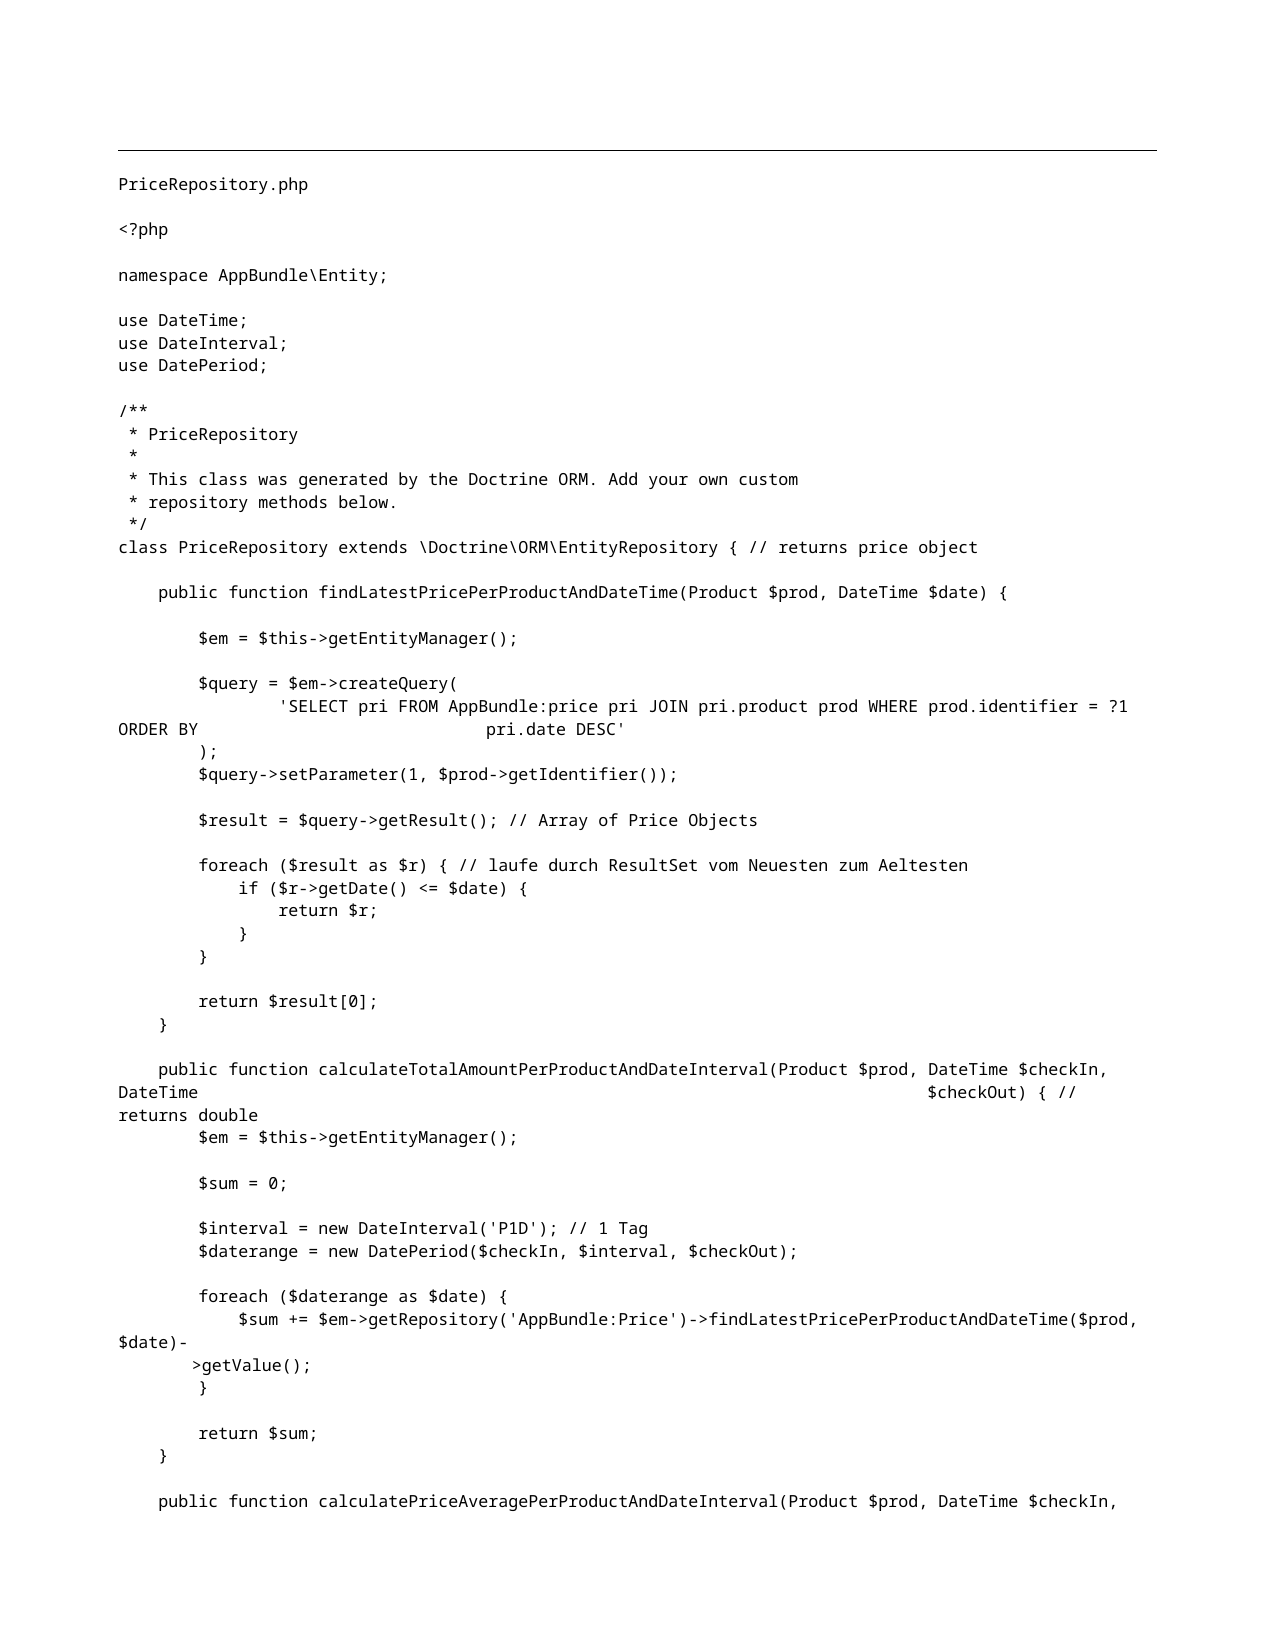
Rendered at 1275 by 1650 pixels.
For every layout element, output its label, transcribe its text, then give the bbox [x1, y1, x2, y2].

text $interval = new DateInterval('P1D'); // 1 Tag [118, 1217, 1157, 1240]
text foreach ($daterange as $date) { [118, 1285, 1157, 1308]
text } [118, 922, 1157, 944]
text use DateTime; [118, 309, 1157, 331]
text return $r; [118, 899, 1157, 922]
text namespace AppBundle\Entity; [118, 263, 1157, 286]
text } [118, 944, 1157, 967]
text return $sum; [118, 1421, 1157, 1444]
text return $result[0]; [118, 990, 1157, 1013]
text * This class was generated by the Doctrine ORM. Add your own custom [118, 468, 1157, 490]
text 'SELECT pri FROM AppBundle:price pri JOIN pri.product prod WHERE prod.identifier = ?1 ORDER BY pri.date DESC' [118, 695, 1157, 740]
text public function calculatePriceAveragePerProductAndDateInterval(Product $prod, DateTime $checkIn, [118, 1489, 1157, 1512]
text use DateInterval; [118, 331, 1157, 354]
text } [118, 1444, 1157, 1467]
text public function findLatestPricePerProductAndDateTime(Product $prod, DateTime $date) { [118, 581, 1157, 604]
text <?php [118, 218, 1157, 241]
text * repository methods below. [118, 490, 1157, 513]
text foreach ($result as $r) { // laufe durch ResultSet vom Neuesten zum Aeltesten [118, 854, 1157, 876]
text $query = $em->createQuery( [118, 672, 1157, 695]
text } [118, 1013, 1157, 1035]
text /** [118, 399, 1157, 422]
text $sum = 0; [118, 1172, 1157, 1194]
text PriceRepository.php [118, 172, 1157, 195]
text if ($r->getDate() <= $date) { [118, 876, 1157, 899]
text class PriceRepository extends \Doctrine\ORM\EntityRepository { // returns price object [118, 536, 1157, 558]
text } [118, 1376, 1157, 1399]
text * [118, 445, 1157, 468]
text $daterange = new DatePeriod($checkIn, $interval, $checkOut); [118, 1240, 1157, 1262]
text $query->setParameter(1, $prod->getIdentifier()); [118, 763, 1157, 786]
text * PriceRepository [118, 422, 1157, 445]
text public function calculateTotalAmountPerProductAndDateInterval(Product $prod, DateTime $checkIn, DateTime $checkOut) { // returns double [118, 1058, 1157, 1126]
text $em = $this->getEntityManager(); [118, 627, 1157, 649]
text ); [118, 740, 1157, 763]
text $result = $query->getResult(); // Array of Price Objects [118, 808, 1157, 831]
text $em = $this->getEntityManager(); [118, 1126, 1157, 1149]
text */ [118, 513, 1157, 536]
text $sum += $em->getRepository('AppBundle:Price')->findLatestPricePerProductAndDateTime($prod, $date)- >getValue(); [118, 1308, 1157, 1376]
text use DatePeriod; [118, 354, 1157, 377]
